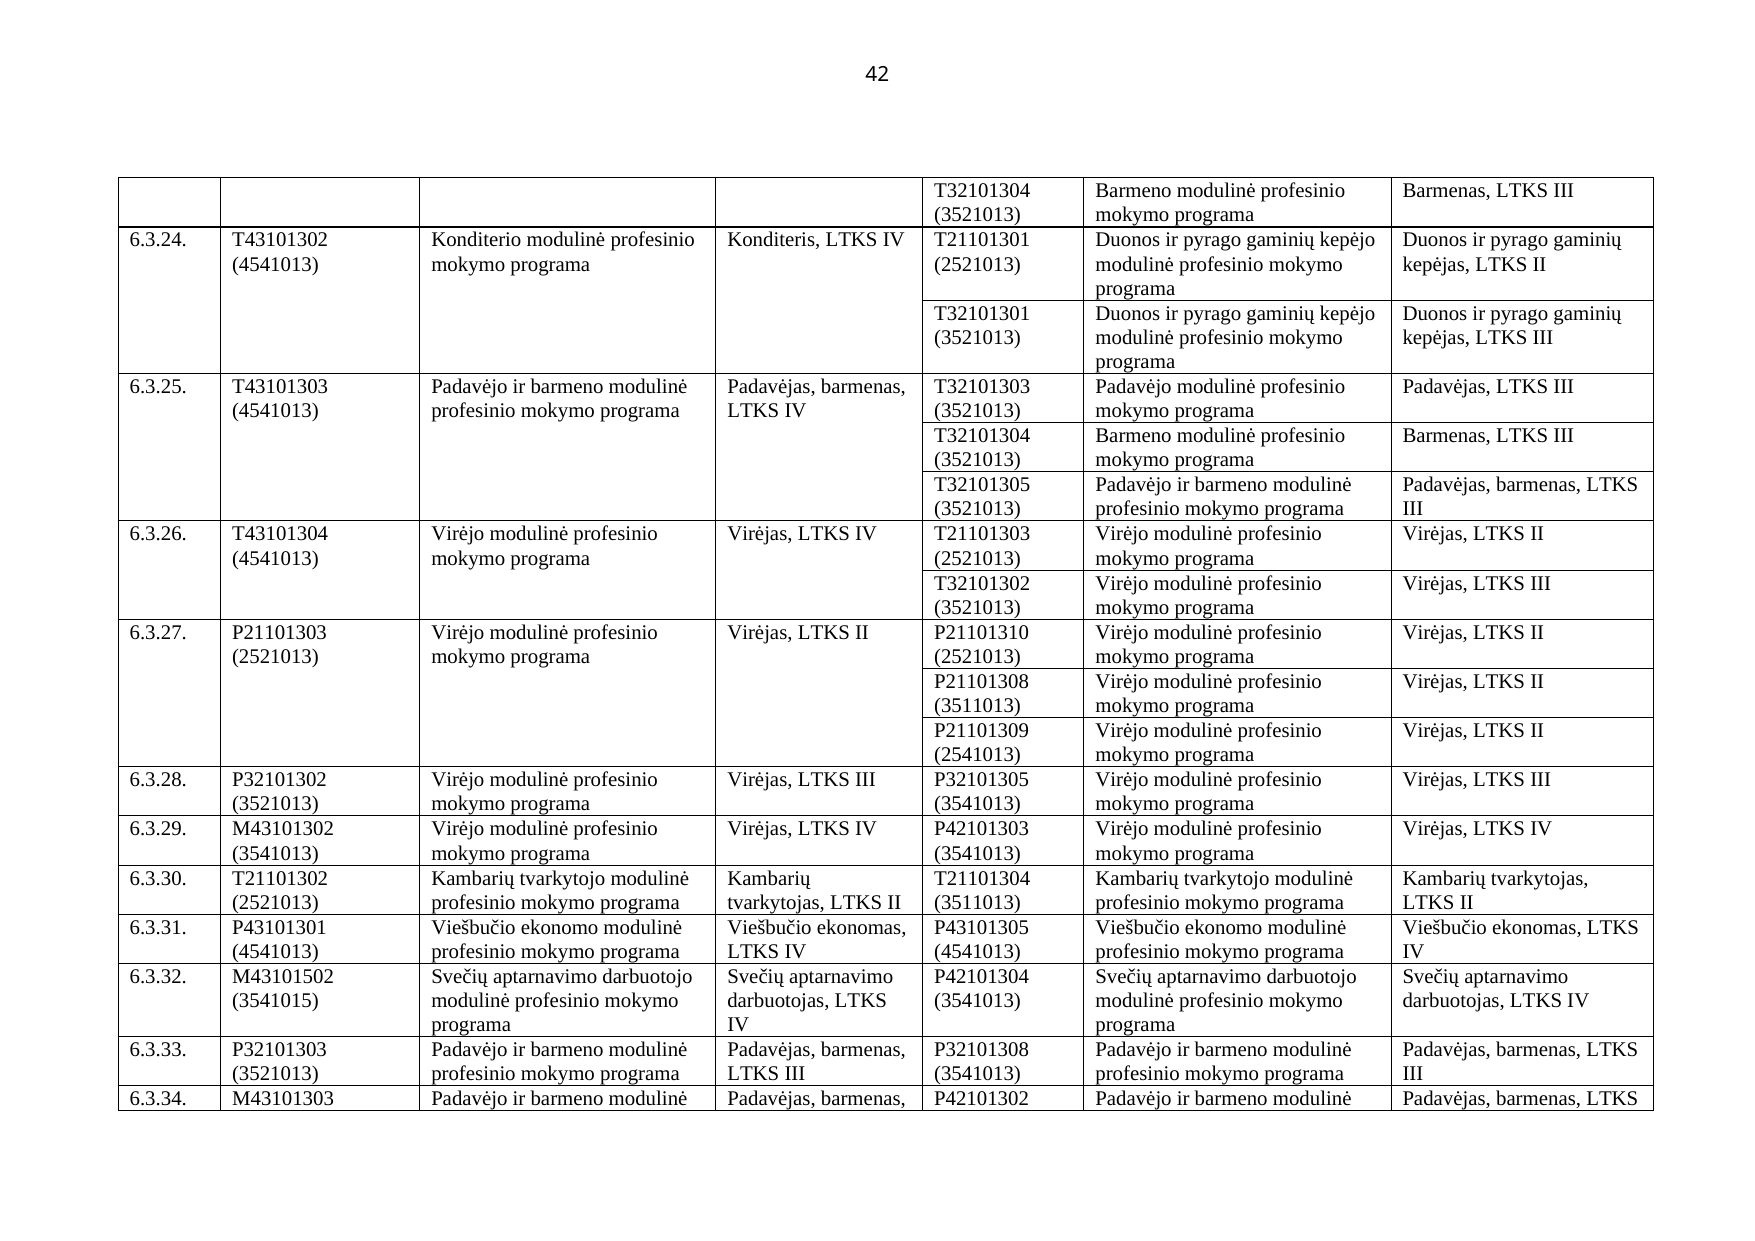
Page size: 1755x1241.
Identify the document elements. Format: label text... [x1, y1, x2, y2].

table_cell P42101303 (3541013) [923, 816, 1083, 864]
table_cell T43101302 (4541013) [221, 228, 419, 373]
table_cell 6.3.26. [119, 521, 220, 619]
table_cell Viešbučio ekonomas, LTKS IV [1392, 915, 1653, 963]
table_cell T21101302 (2521013) [221, 866, 419, 914]
table_cell Kambarių tvarkytojo modulinė profesinio mokymo programa [1084, 866, 1391, 914]
table_cell Barmeno modulinė profesinio mokymo programa [1084, 423, 1391, 471]
table_cell P21101308 (3511013) [923, 669, 1083, 717]
table_cell [420, 178, 715, 226]
table_cell Kambarių tvarkytojas, LTKS II [1392, 866, 1653, 914]
table_cell Virėjas, LTKS II [1392, 620, 1653, 668]
table_cell 6.3.33. [119, 1037, 220, 1085]
table_cell Konditerio modulinė profesinio mokymo programa [420, 228, 715, 373]
table_cell T32101302 (3521013) [923, 571, 1083, 619]
table_cell Virėjas, LTKS II [1392, 669, 1653, 717]
table_cell Virėjas, LTKS IV [716, 816, 922, 864]
table_cell T32101301 (3521013) [923, 301, 1083, 373]
table_cell Duonos ir pyrago gaminių kepėjas, LTKS II [1392, 228, 1653, 299]
table_cell T21101301 (2521013) [923, 228, 1083, 299]
table_cell Virėjo modulinė profesinio mokymo programa [420, 767, 715, 815]
table_cell P32101303 (3521013) [221, 1037, 419, 1085]
table_cell T32101305 (3521013) [923, 472, 1083, 520]
table_cell Virėjas, LTKS III [1392, 571, 1653, 619]
table_cell Virėjas, LTKS IV [716, 521, 922, 619]
table_cell Padavėjo modulinė profesinio mokymo programa [1084, 374, 1391, 422]
table_cell P32101308 (3541013) [923, 1037, 1083, 1085]
table_cell Padavėjas, barmenas, LTKS III [1392, 1037, 1653, 1085]
table_cell Padavėjas, barmenas, LTKS IV [716, 374, 922, 520]
table_cell Virėjo modulinė profesinio mokymo programa [1084, 571, 1391, 619]
table_cell Virėjas, LTKS II [1392, 718, 1653, 766]
table_cell Padavėjo ir barmeno modulinė [1084, 1086, 1391, 1110]
table_cell Svečių aptarnavimo darbuotojas, LTKS IV [1392, 964, 1653, 1036]
table_cell T32101303 (3521013) [923, 374, 1083, 422]
table_cell P32101302 (3521013) [221, 767, 419, 815]
table_cell Duonos ir pyrago gaminių kepėjas, LTKS III [1392, 301, 1653, 373]
table_cell Virėjo modulinė profesinio mokymo programa [1084, 669, 1391, 717]
table_cell [716, 178, 922, 226]
table_cell Virėjo modulinė profesinio mokymo programa [1084, 718, 1391, 766]
table_cell T21101304 (3511013) [923, 866, 1083, 914]
table_cell 6.3.30. [119, 866, 220, 914]
table_cell Padavėjas, barmenas, LTKS [1392, 1086, 1653, 1110]
table_cell 6.3.29. [119, 816, 220, 864]
table_cell Duonos ir pyrago gaminių kepėjo modulinė profesinio mokymo programa [1084, 301, 1391, 373]
table_cell P43101305 (4541013) [923, 915, 1083, 963]
table_cell Viešbučio ekonomo modulinė profesinio mokymo programa [420, 915, 715, 963]
table_cell Padavėjo ir barmeno modulinė profesinio mokymo programa [420, 1037, 715, 1085]
table_cell M43101302 (3541013) [221, 816, 419, 864]
table_cell M43101502 (3541015) [221, 964, 419, 1036]
table_cell Padavėjas, barmenas, LTKS III [1392, 472, 1653, 520]
table_cell Svečių aptarnavimo darbuotojo modulinė profesinio mokymo programa [420, 964, 715, 1036]
table_cell P32101305 (3541013) [923, 767, 1083, 815]
table_cell [119, 178, 220, 226]
table_cell P21101303 (2521013) [221, 620, 419, 766]
table_cell T32101304 (3521013) [923, 423, 1083, 471]
table_cell T32101304 (3521013) [923, 178, 1083, 226]
table_cell P21101309 (2541013) [923, 718, 1083, 766]
table_cell Barmeno modulinė profesinio mokymo programa [1084, 178, 1391, 226]
table_cell Virėjas, LTKS II [1392, 521, 1653, 569]
table_cell Svečių aptarnavimo darbuotojas, LTKS IV [716, 964, 922, 1036]
table_cell Kambarių tvarkytojas, LTKS II [716, 866, 922, 914]
table_cell Viešbučio ekonomo modulinė profesinio mokymo programa [1084, 915, 1391, 963]
table_cell Kambarių tvarkytojo modulinė profesinio mokymo programa [420, 866, 715, 914]
table_cell Konditeris, LTKS IV [716, 228, 922, 373]
table_cell T43101303 (4541013) [221, 374, 419, 520]
table_cell 6.3.27. [119, 620, 220, 766]
table_cell Virėjo modulinė profesinio mokymo programa [1084, 620, 1391, 668]
table_cell P43101301 (4541013) [221, 915, 419, 963]
table_cell P42101304 (3541013) [923, 964, 1083, 1036]
table_cell Svečių aptarnavimo darbuotojo modulinė profesinio mokymo programa [1084, 964, 1391, 1036]
table_cell 6.3.24. [119, 228, 220, 373]
table_cell [221, 178, 419, 226]
table_cell Virėjas, LTKS III [1392, 767, 1653, 815]
table_cell P21101310 (2521013) [923, 620, 1083, 668]
table_cell Virėjo modulinė profesinio mokymo programa [420, 620, 715, 766]
table_cell Virėjas, LTKS II [716, 620, 922, 766]
table_cell Virėjo modulinė profesinio mokymo programa [1084, 816, 1391, 864]
table_cell Padavėjo ir barmeno modulinė profesinio mokymo programa [1084, 1037, 1391, 1085]
table_cell 6.3.34. [119, 1086, 220, 1110]
table_cell T21101303 (2521013) [923, 521, 1083, 569]
table_cell 6.3.32. [119, 964, 220, 1036]
table_cell 6.3.28. [119, 767, 220, 815]
table_cell 6.3.25. [119, 374, 220, 520]
table_cell Padavėjas, barmenas, [716, 1086, 922, 1110]
table_cell Padavėjas, barmenas, LTKS III [716, 1037, 922, 1085]
table_cell Padavėjas, LTKS III [1392, 374, 1653, 422]
table_cell Virėjo modulinė profesinio mokymo programa [1084, 521, 1391, 569]
table_cell Virėjas, LTKS IV [1392, 816, 1653, 864]
table_cell Virėjas, LTKS III [716, 767, 922, 815]
table_cell Padavėjo ir barmeno modulinė [420, 1086, 715, 1110]
table_cell Duonos ir pyrago gaminių kepėjo modulinė profesinio mokymo programa [1084, 228, 1391, 299]
table_cell Virėjo modulinė profesinio mokymo programa [420, 816, 715, 864]
table_cell Padavėjo ir barmeno modulinė profesinio mokymo programa [1084, 472, 1391, 520]
table_cell Barmenas, LTKS III [1392, 178, 1653, 226]
table_cell Virėjo modulinė profesinio mokymo programa [420, 521, 715, 619]
table_cell M43101303 [221, 1086, 419, 1110]
table_cell Barmenas, LTKS III [1392, 423, 1653, 471]
table_cell P42101302 [923, 1086, 1083, 1110]
table_cell T43101304 (4541013) [221, 521, 419, 619]
table_cell Viešbučio ekonomas, LTKS IV [716, 915, 922, 963]
table_cell 6.3.31. [119, 915, 220, 963]
table_cell Padavėjo ir barmeno modulinė profesinio mokymo programa [420, 374, 715, 520]
table_cell Virėjo modulinė profesinio mokymo programa [1084, 767, 1391, 815]
